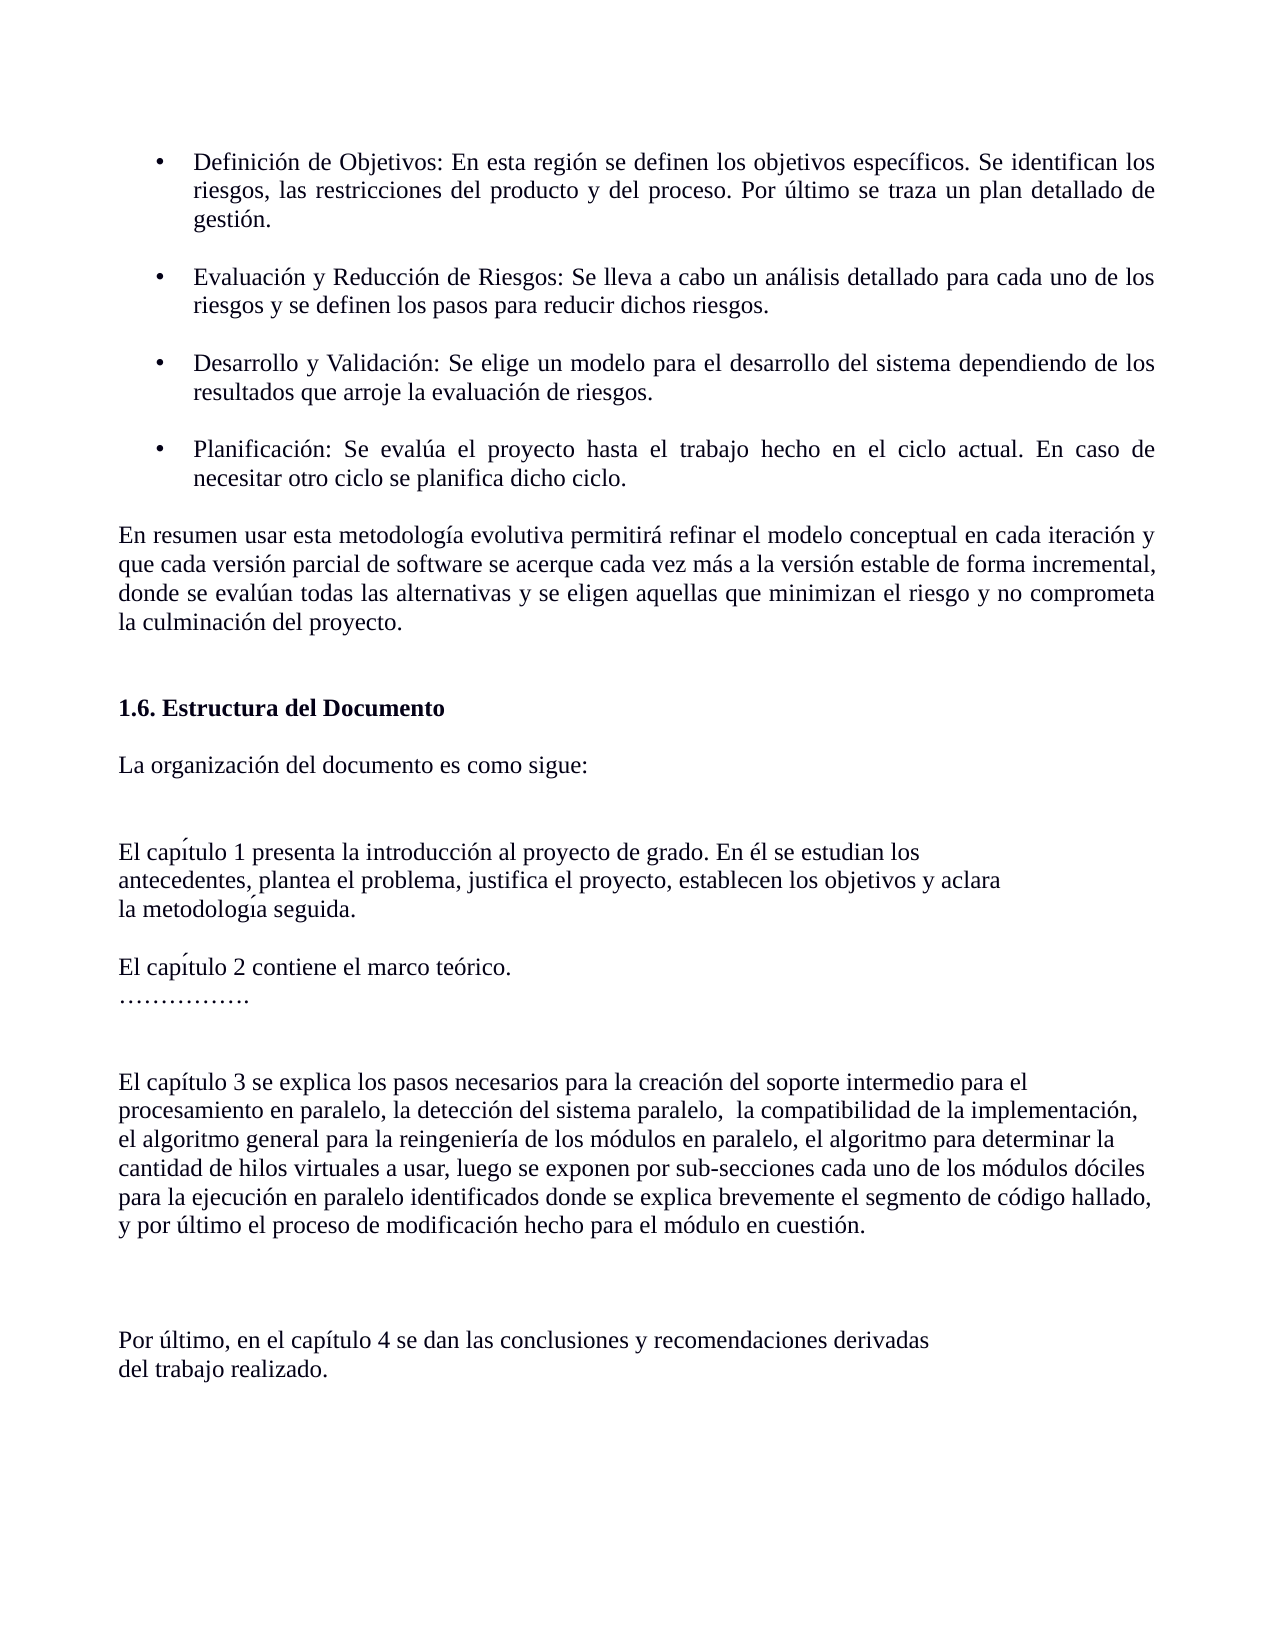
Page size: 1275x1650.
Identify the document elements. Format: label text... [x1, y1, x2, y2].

text Por último, en el capítulo 4 se dan las conclusiones y recomendaciones derivadas [118, 1326, 1157, 1354]
text La organización del documento es como sigue: [118, 751, 1157, 779]
text antecedentes, plantea el problema, justifica el proyecto, establecen los objetivos y aclara [118, 866, 1157, 894]
text El capı́tulo 2 contiene el marco teórico. [118, 952, 1157, 981]
text del trabajo realizado. [118, 1354, 1157, 1383]
text 1.6. Estructura del Documento [118, 693, 1157, 722]
list Desarrollo y Validación: Se elige un modelo para el desarrollo del sistema dependiendo de los resultados que arroje la evaluación de riesgos. [156, 348, 1157, 406]
text En resumen usar esta metodología evolutiva permitirá refinar el modelo conceptual en cada iteración y que cada versión parcial de software se acerque cada vez más a la versión estable de forma incremental, donde se evalúan todas las alternativas y se eligen aquellas que minimizan el riesgo y no comprometa la culminación del proyecto. [118, 521, 1157, 636]
list Definición de Objetivos: En esta región se definen los objetivos específicos. Se identifican los riesgos, las restricciones del producto y del proceso. Por último se traza un plan detallado de gestión. [156, 147, 1157, 233]
text El capı́tulo 1 presenta la introducción al proyecto de grado. En él se estudian los [118, 837, 1157, 866]
list Evaluación y Reducción de Riesgos: Se lleva a cabo un análisis detallado para cada uno de los riesgos y se definen los pasos para reducir dichos riesgos. [156, 262, 1157, 319]
text El capítulo 3 se explica los pasos necesarios para la creación del soporte intermedio para el procesamiento en paralelo, la detección del sistema paralelo, la compatibilidad de la implementación, el algoritmo general para la reingeniería de los módulos en paralelo, el algoritmo para determinar la cantidad de hilos virtuales a usar, luego se exponen por sub-secciones cada uno de los módulos dóciles para la ejecución en paralelo identificados donde se explica brevemente el segmento de código hallado, y por último el proceso de modificación hecho para el módulo en cuestión. [118, 1067, 1157, 1239]
text ……………. [118, 981, 1157, 1009]
list Planificación: Se evalúa el proyecto hasta el trabajo hecho en el ciclo actual. En caso de necesitar otro ciclo se planifica dicho ciclo. [156, 434, 1157, 492]
text la metodologı́a seguida. [118, 894, 1157, 923]
